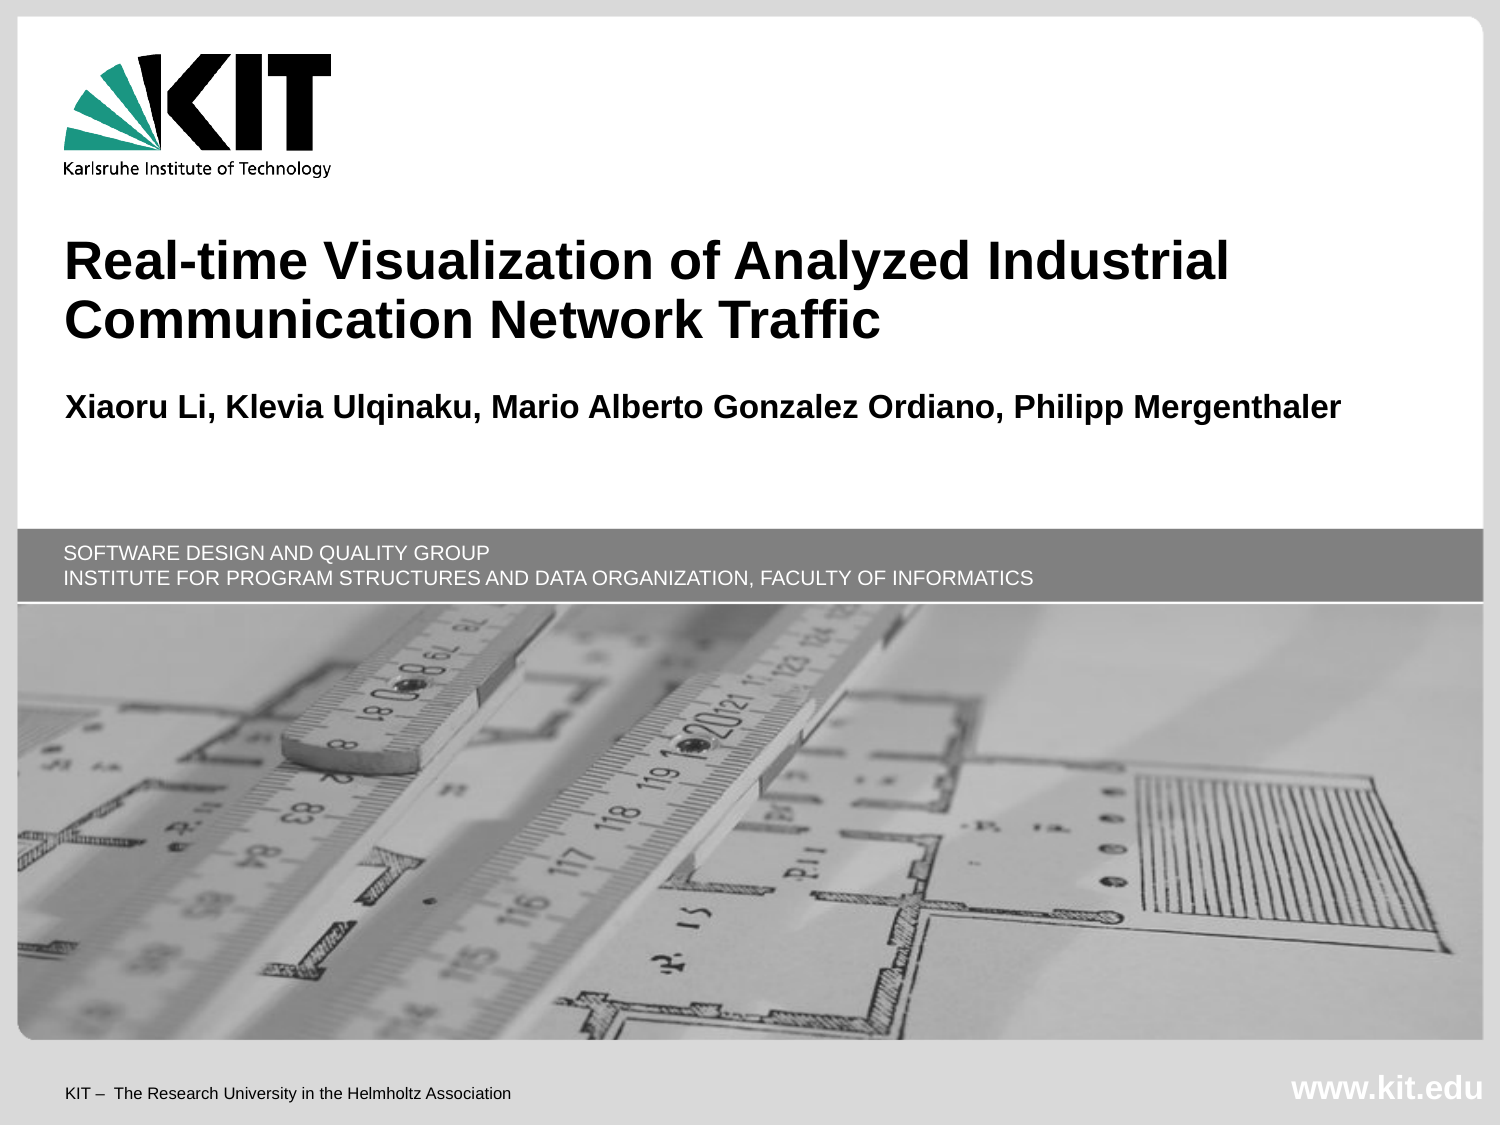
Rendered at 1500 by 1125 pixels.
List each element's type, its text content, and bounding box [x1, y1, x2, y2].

text_box Xiaoru Li, Klevia Ulqinaku, Mario Alberto Gonzalez Ordiano, Philipp Mergenthaler [65, 385, 1439, 488]
picture [0, 0, 1500, 1125]
text_box Real-time Visualization of Analyzed Industrial Communication Network Traffic [64, 231, 1442, 350]
